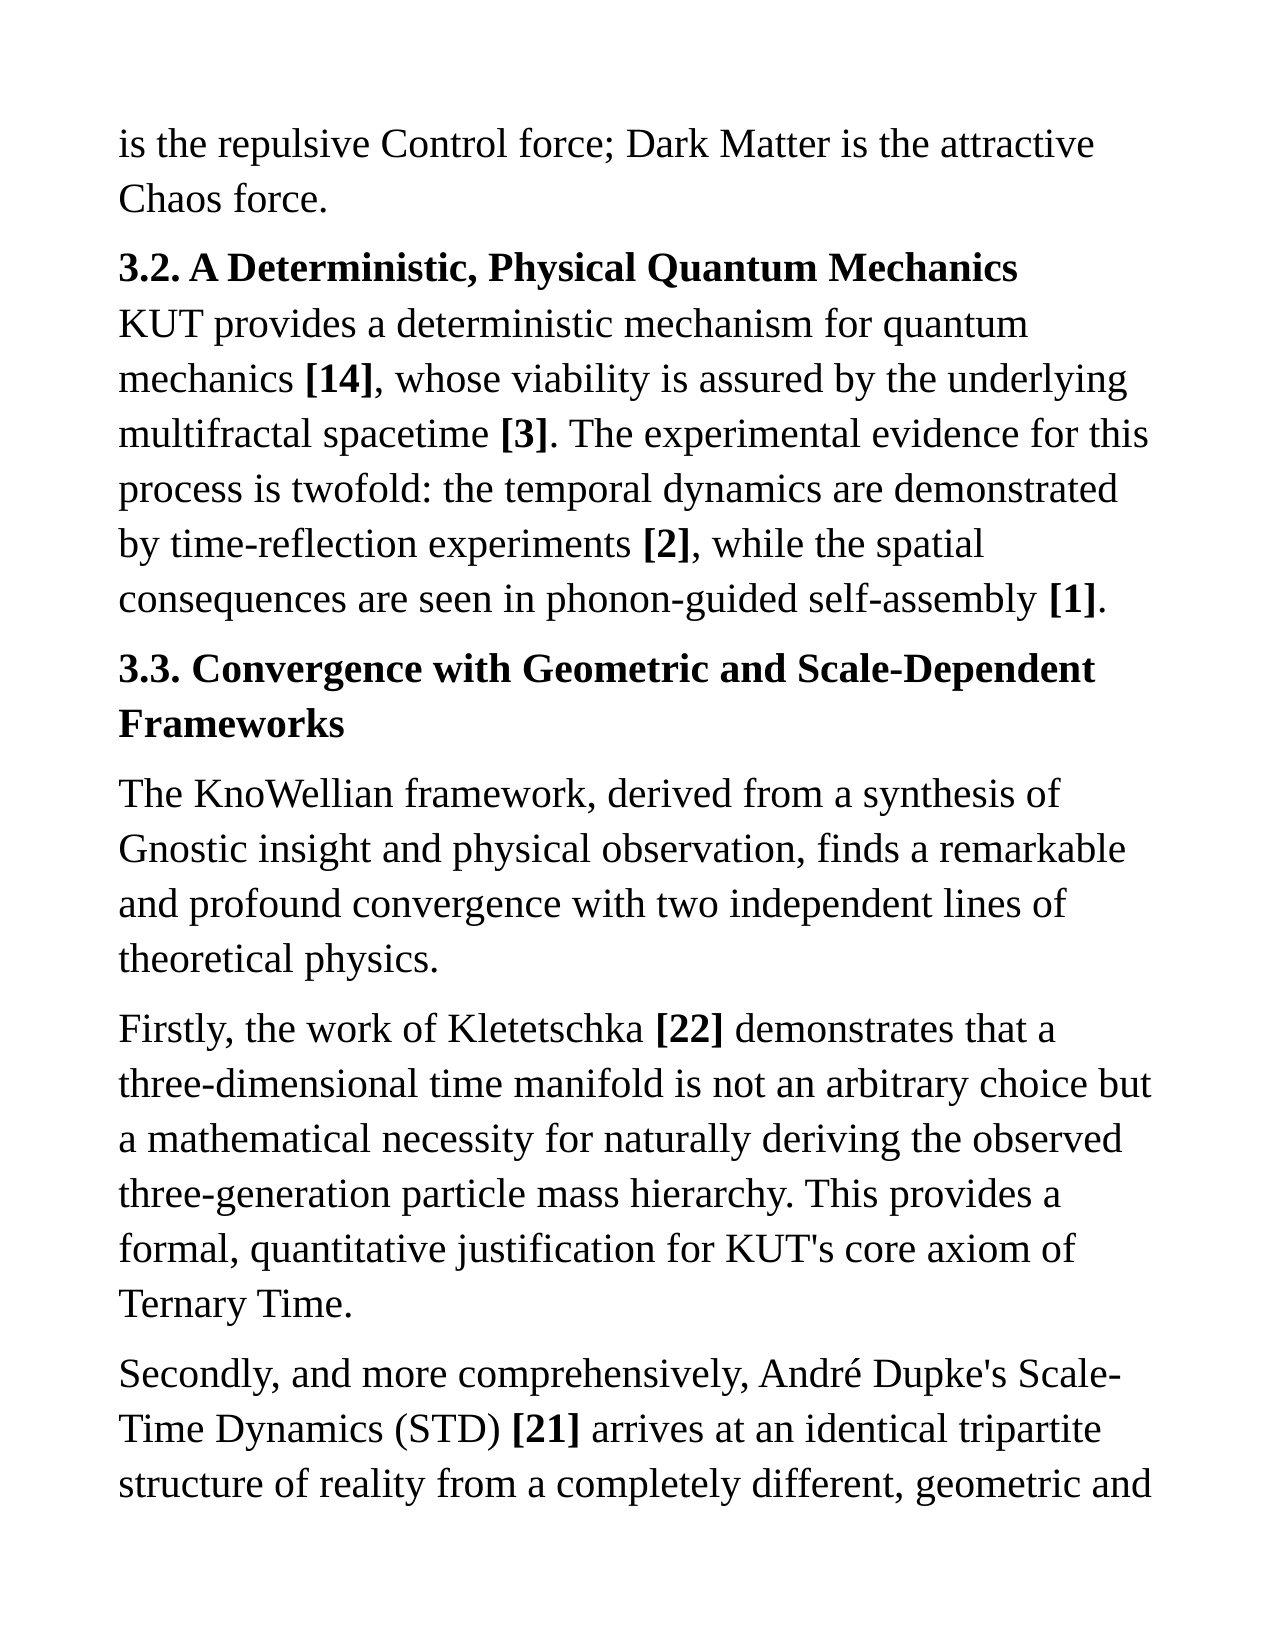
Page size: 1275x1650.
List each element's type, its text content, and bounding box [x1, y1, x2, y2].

text Firstly, the work of Kletetschka [22] demonstrates that a three-dimensional time manifold is not an arbitrary choice but a mathematical necessity for naturally deriving the observed three-generation particle mass hierarchy. This provides a formal, quantitative justification for KUT's core axiom of Ternary Time. [118, 1003, 1157, 1326]
text is the repulsive Control force; Dark Matter is the attractive Chaos force. [118, 118, 1157, 221]
text The KnoWellian framework, derived from a synthesis of Gnostic insight and physical observation, finds a remarkable and profound convergence with two independent lines of theoretical physics. [118, 768, 1157, 981]
text 3.2. A Deterministic, Physical Quantum Mechanics KUT provides a deterministic mechanism for quantum mechanics [14], whose viability is assured by the underlying multifractal spacetime [3]. The experimental evidence for this process is twofold: the temporal dynamics are demonstrated by time-reflection experiments [2], while the spatial consequences are seen in phonon-guided self-assembly [1]. [118, 243, 1157, 621]
text 3.3. Convergence with Geometric and Scale-Dependent Frameworks [118, 643, 1157, 746]
text Secondly, and more comprehensively, André Dupke's Scale-Time Dynamics (STD) [21] arrives at an identical tripartite structure of reality from a completely different, geometric and [118, 1348, 1157, 1506]
